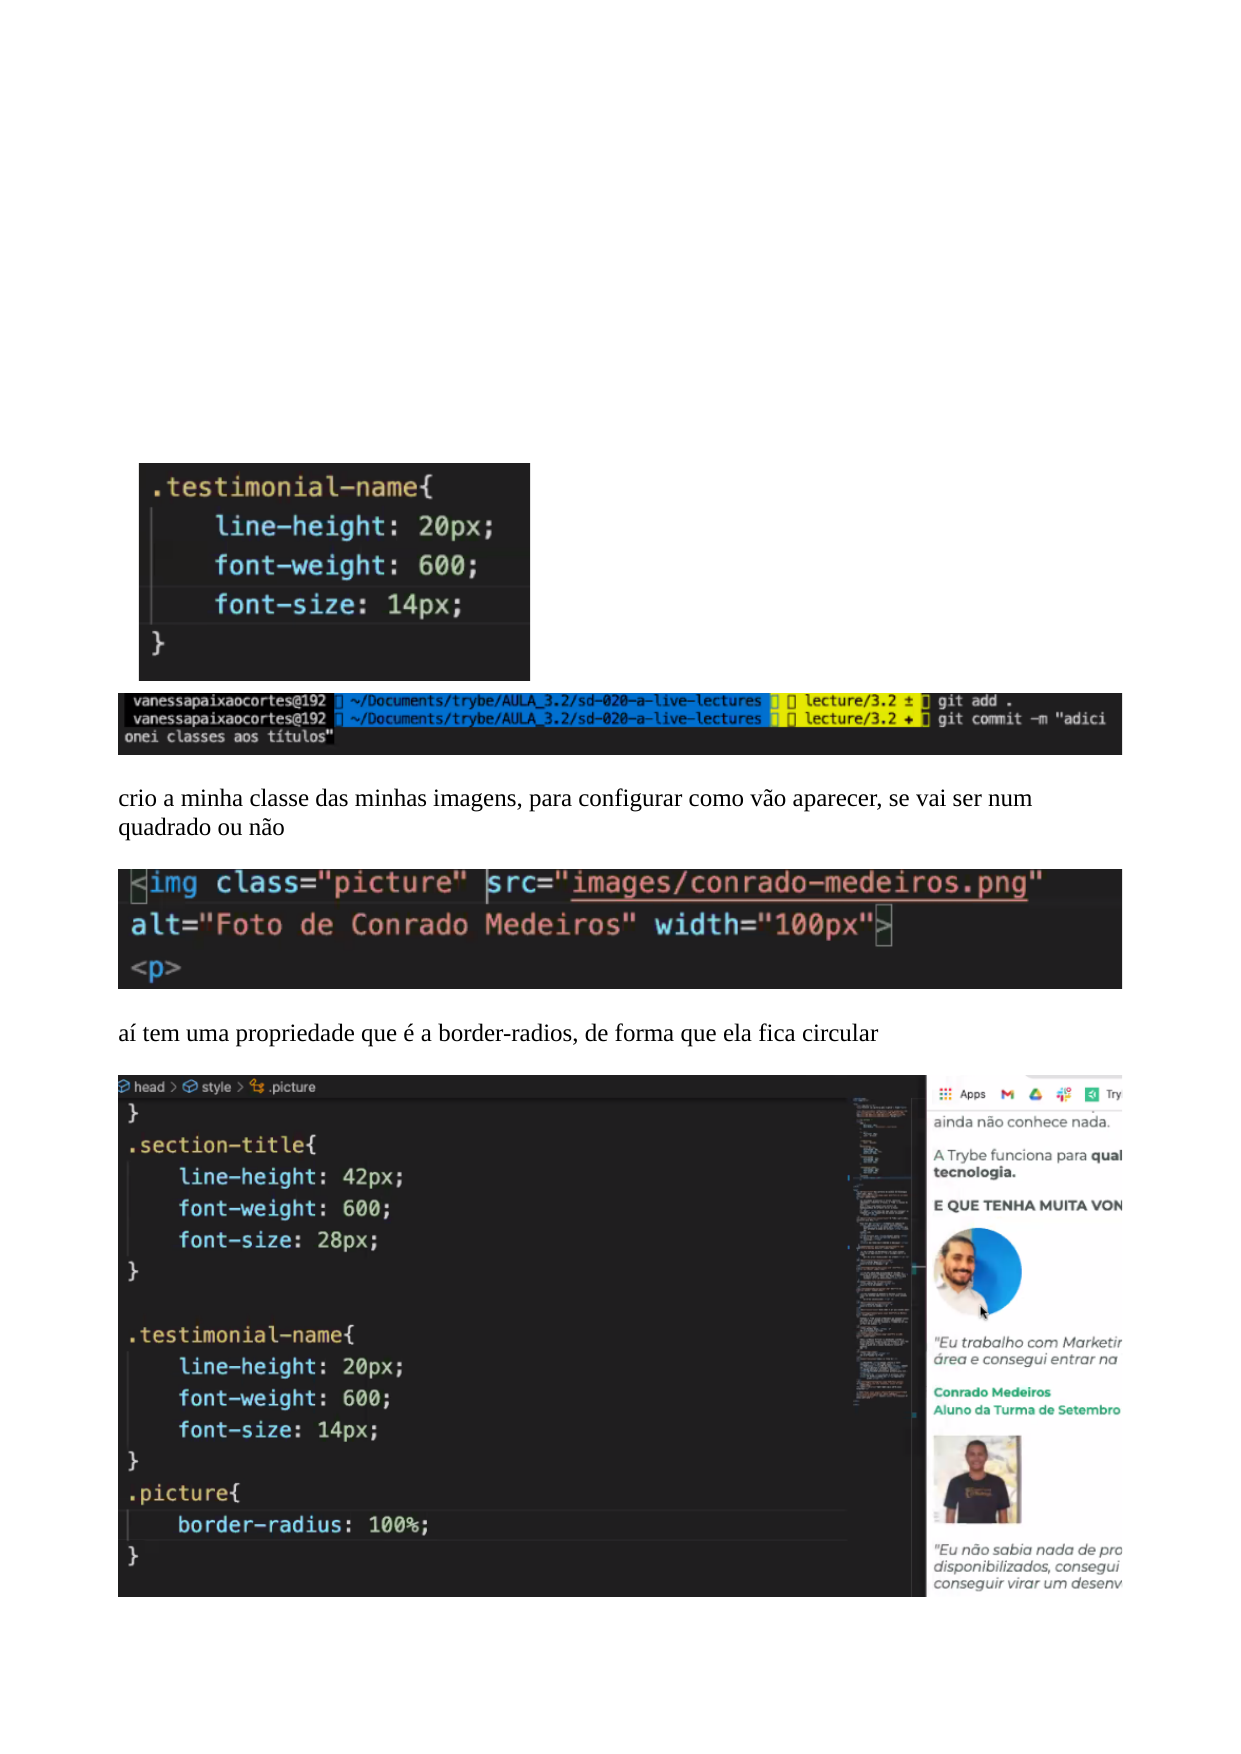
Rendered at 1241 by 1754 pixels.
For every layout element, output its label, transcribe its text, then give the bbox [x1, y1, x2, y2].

text crio a minha classe das minhas imagens, para configurar como vão aparecer, se vai ser num quadrado ou não [118, 783, 1122, 841]
picture [138, 463, 531, 681]
picture [118, 1075, 1123, 1597]
text aí tem uma propriedade que é a border-radios, de forma que ela fica circular [118, 1018, 1122, 1046]
picture [118, 869, 1123, 989]
picture [118, 693, 1123, 755]
